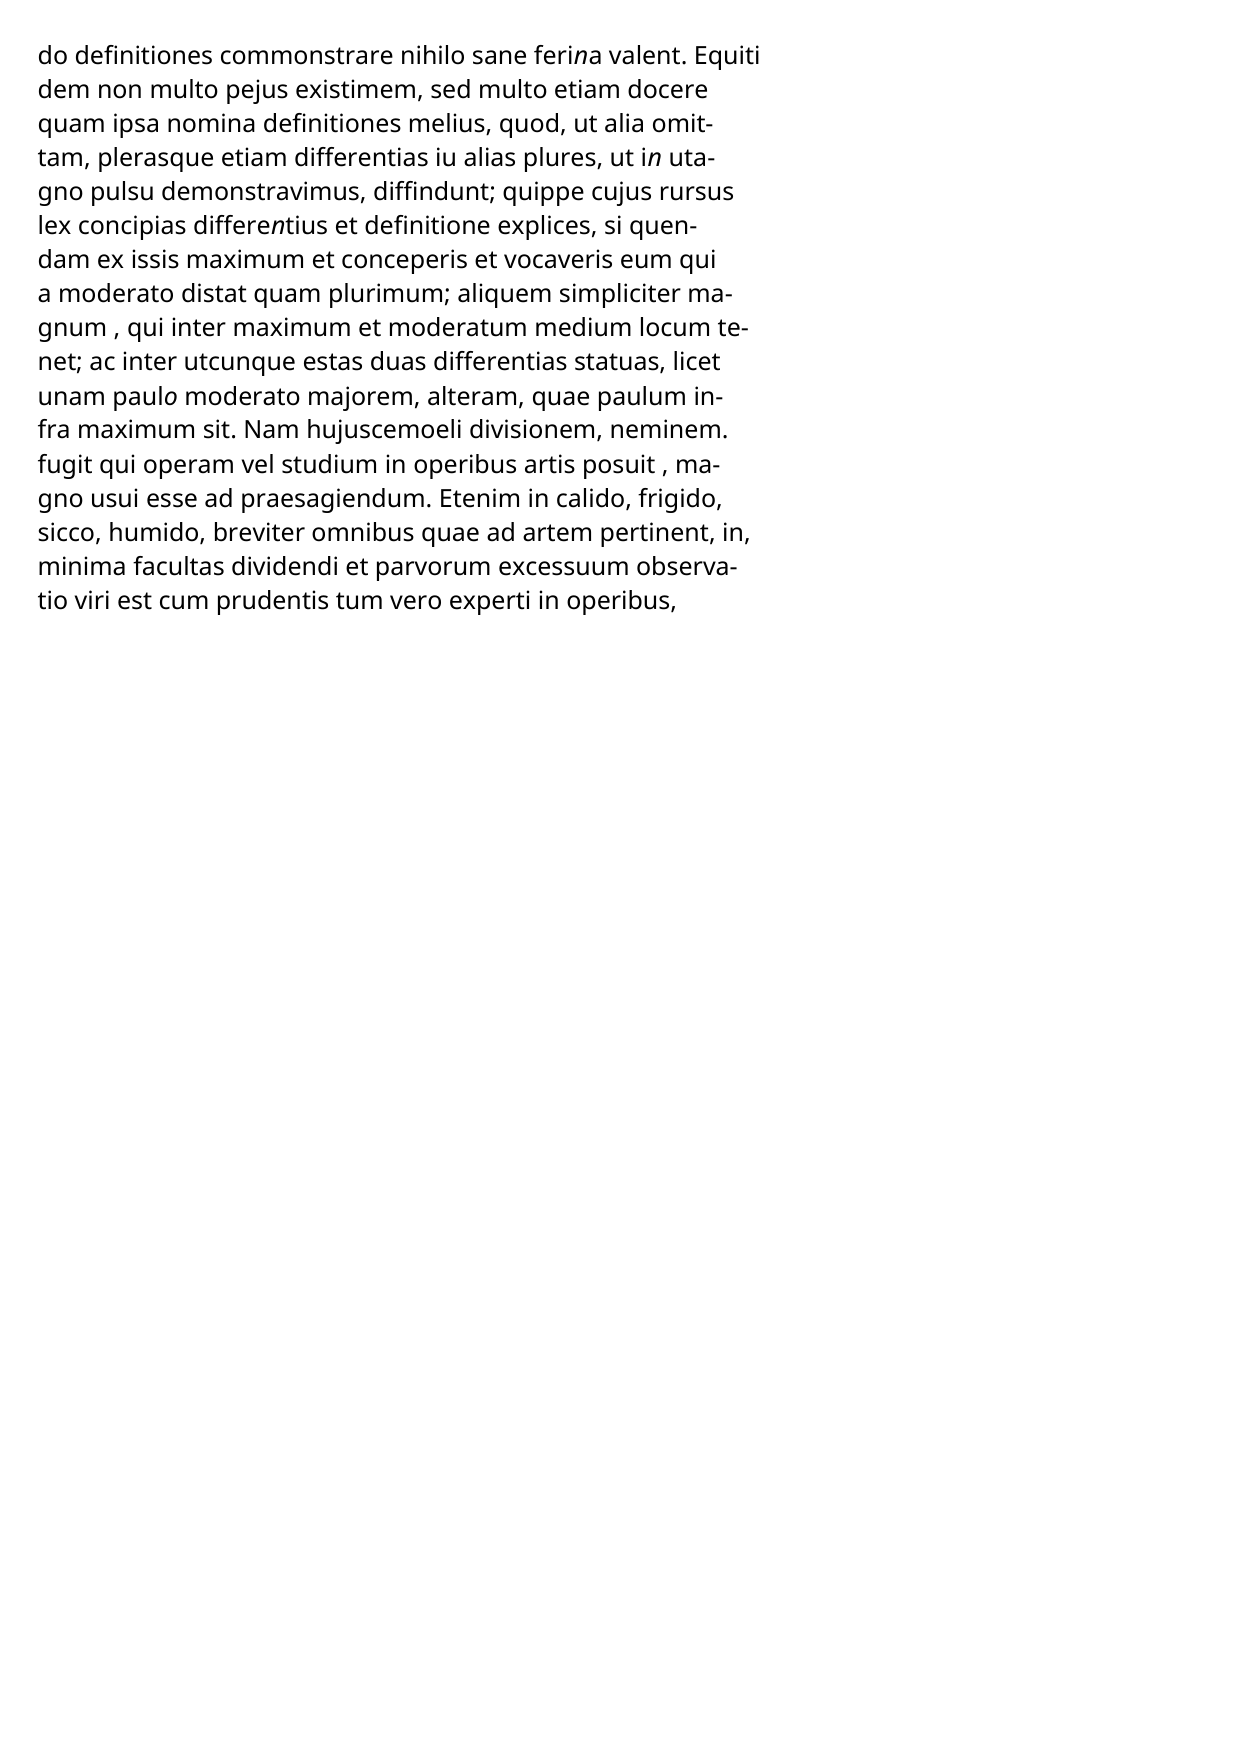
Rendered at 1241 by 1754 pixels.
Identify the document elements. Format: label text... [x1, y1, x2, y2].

text do definitiones commonstrare nihilo sane ferina valent. Equiti dem non multo pejus existimem, sed multo etiam docere quam ipsa nomina definitiones melius, quod, ut alia omit- tam, plerasque etiam differentias iu alias plures, ut in uta- gno pulsu demonstravimus, diffindunt; quippe cujus rursus lex concipias differentius et definitione explices, si quen- dam ex issis maximum et conceperis et vocaveris eum qui a moderato distat quam plurimum; aliquem simpliciter ma- gnum , qui inter maximum et moderatum medium locum te- net; ac inter utcunque estas duas differentias statuas, licet unam paulo moderato majorem, alteram, quae paulum in- fra maximum sit. Nam hujuscemoeli divisionem, neminem. fugit qui operam vel studium in operibus artis posuit , ma- gno usui esse ad praesagiendum. Etenim in calido, frigido, sicco, humido, breviter omnibus quae ad artem pertinent, in, minima facultas dividendi et parvorum excessuum observa- tio viri est cum prudentis tum vero experti in operibus, [37, 37, 1203, 617]
